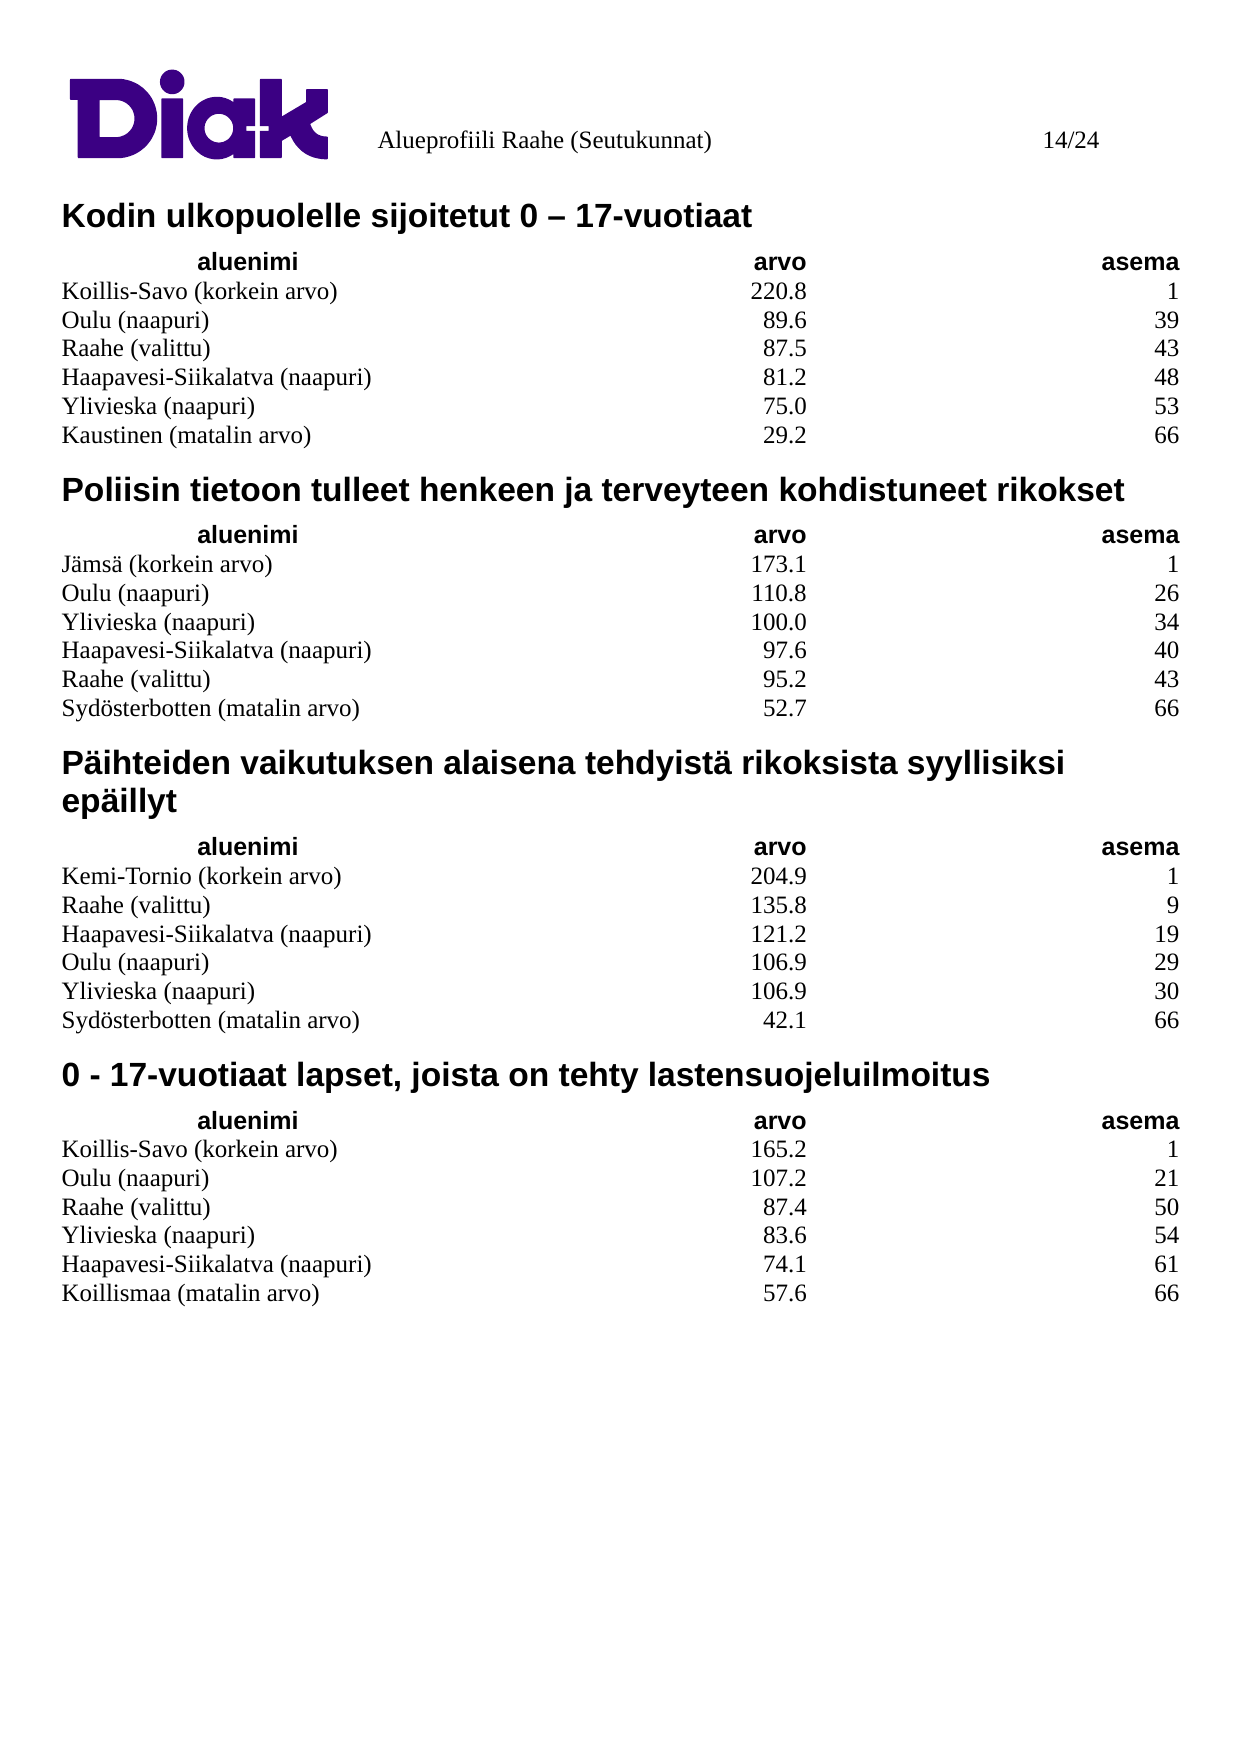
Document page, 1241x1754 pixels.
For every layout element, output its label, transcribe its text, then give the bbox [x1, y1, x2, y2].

table_cell Kaustinen (matalin arvo) [61, 420, 434, 448]
table_cell 39 [806, 305, 1179, 333]
table_cell Ylivieska (naapuri) [61, 607, 434, 636]
table_header asema [806, 521, 1179, 549]
table_cell 106.9 [434, 948, 806, 976]
table_cell 106.9 [434, 976, 806, 1005]
table_cell 1 [806, 276, 1179, 305]
table_cell 34 [806, 607, 1179, 636]
table_header aluenimi [61, 1106, 434, 1134]
table_cell 50 [806, 1192, 1179, 1221]
table_cell 61 [806, 1249, 1179, 1278]
table_cell Kemi-Tornio (korkein arvo) [61, 861, 434, 890]
table_cell 87.4 [434, 1192, 806, 1221]
table_cell 87.5 [434, 334, 806, 362]
table_cell 66 [806, 1278, 1179, 1307]
table_cell 110.8 [434, 578, 806, 607]
table_cell 75.0 [434, 391, 806, 420]
table_cell 1 [806, 861, 1179, 890]
table_cell Raahe (valittu) [61, 664, 434, 693]
table_cell Sydösterbotten (matalin arvo) [61, 693, 434, 722]
table_cell Koillis-Savo (korkein arvo) [61, 276, 434, 305]
table_cell 165.2 [434, 1134, 806, 1163]
table_cell 66 [806, 1005, 1179, 1034]
table_cell 26 [806, 578, 1179, 607]
table_cell 1 [806, 549, 1179, 578]
subtitle 0 - 17-vuotiaat lapset, joista on tehty lastensuojeluilmoitus [61, 1054, 1179, 1093]
table_header asema [806, 247, 1179, 276]
table_header asema [806, 833, 1179, 861]
subtitle Kodin ulkopuolelle sijoitetut 0 – 17-vuotiaat [61, 196, 1179, 235]
table_cell Koillismaa (matalin arvo) [61, 1278, 434, 1307]
table_header arvo [434, 247, 806, 276]
table_cell Ylivieska (naapuri) [61, 1221, 434, 1249]
table_cell 220.8 [434, 276, 806, 305]
table_cell 83.6 [434, 1221, 806, 1249]
table_cell 30 [806, 976, 1179, 1005]
table_cell 121.2 [434, 919, 806, 947]
table_cell 9 [806, 890, 1179, 919]
table_header aluenimi [61, 833, 434, 861]
table_cell Haapavesi-Siikalatva (naapuri) [61, 636, 434, 664]
table_header arvo [434, 1106, 806, 1134]
table_cell 100.0 [434, 607, 806, 636]
table_cell 66 [806, 420, 1179, 448]
table_cell 29.2 [434, 420, 806, 448]
table_cell Haapavesi-Siikalatva (naapuri) [61, 919, 434, 947]
table_cell Raahe (valittu) [61, 1192, 434, 1221]
table_cell 135.8 [434, 890, 806, 919]
subtitle Päihteiden vaikutuksen alaisena tehdyistä rikoksista syyllisiksi epäillyt [61, 743, 1179, 820]
table_cell 57.6 [434, 1278, 806, 1307]
table_cell 173.1 [434, 549, 806, 578]
table_cell 21 [806, 1163, 1179, 1192]
table_cell Sydösterbotten (matalin arvo) [61, 1005, 434, 1034]
table_cell 43 [806, 664, 1179, 693]
table_cell 204.9 [434, 861, 806, 890]
table_cell 89.6 [434, 305, 806, 333]
table_cell Oulu (naapuri) [61, 578, 434, 607]
subtitle Poliisin tietoon tulleet henkeen ja terveyteen kohdistuneet rikokset [61, 469, 1179, 508]
table_cell 95.2 [434, 664, 806, 693]
table_cell 66 [806, 693, 1179, 722]
table_header asema [806, 1106, 1179, 1134]
table_cell 42.1 [434, 1005, 806, 1034]
table_cell 74.1 [434, 1249, 806, 1278]
table_cell 54 [806, 1221, 1179, 1249]
table_cell Haapavesi-Siikalatva (naapuri) [61, 362, 434, 391]
table_cell 29 [806, 948, 1179, 976]
table_cell Oulu (naapuri) [61, 1163, 434, 1192]
table_header arvo [434, 521, 806, 549]
table_cell Ylivieska (naapuri) [61, 391, 434, 420]
table_cell 1 [806, 1134, 1179, 1163]
table_header aluenimi [61, 521, 434, 549]
table_cell Ylivieska (naapuri) [61, 976, 434, 1005]
table_header aluenimi [61, 247, 434, 276]
table_cell Raahe (valittu) [61, 890, 434, 919]
table_cell Raahe (valittu) [61, 334, 434, 362]
table_cell 40 [806, 636, 1179, 664]
table_cell Jämsä (korkein arvo) [61, 549, 434, 578]
table_cell Koillis-Savo (korkein arvo) [61, 1134, 434, 1163]
table_cell 53 [806, 391, 1179, 420]
table_cell 81.2 [434, 362, 806, 391]
table_cell 43 [806, 334, 1179, 362]
table_cell 107.2 [434, 1163, 806, 1192]
table_cell Oulu (naapuri) [61, 305, 434, 333]
table_cell Oulu (naapuri) [61, 948, 434, 976]
table_cell 19 [806, 919, 1179, 947]
table_cell 48 [806, 362, 1179, 391]
table_header arvo [434, 833, 806, 861]
table_cell 52.7 [434, 693, 806, 722]
table_cell Haapavesi-Siikalatva (naapuri) [61, 1249, 434, 1278]
table_cell 97.6 [434, 636, 806, 664]
